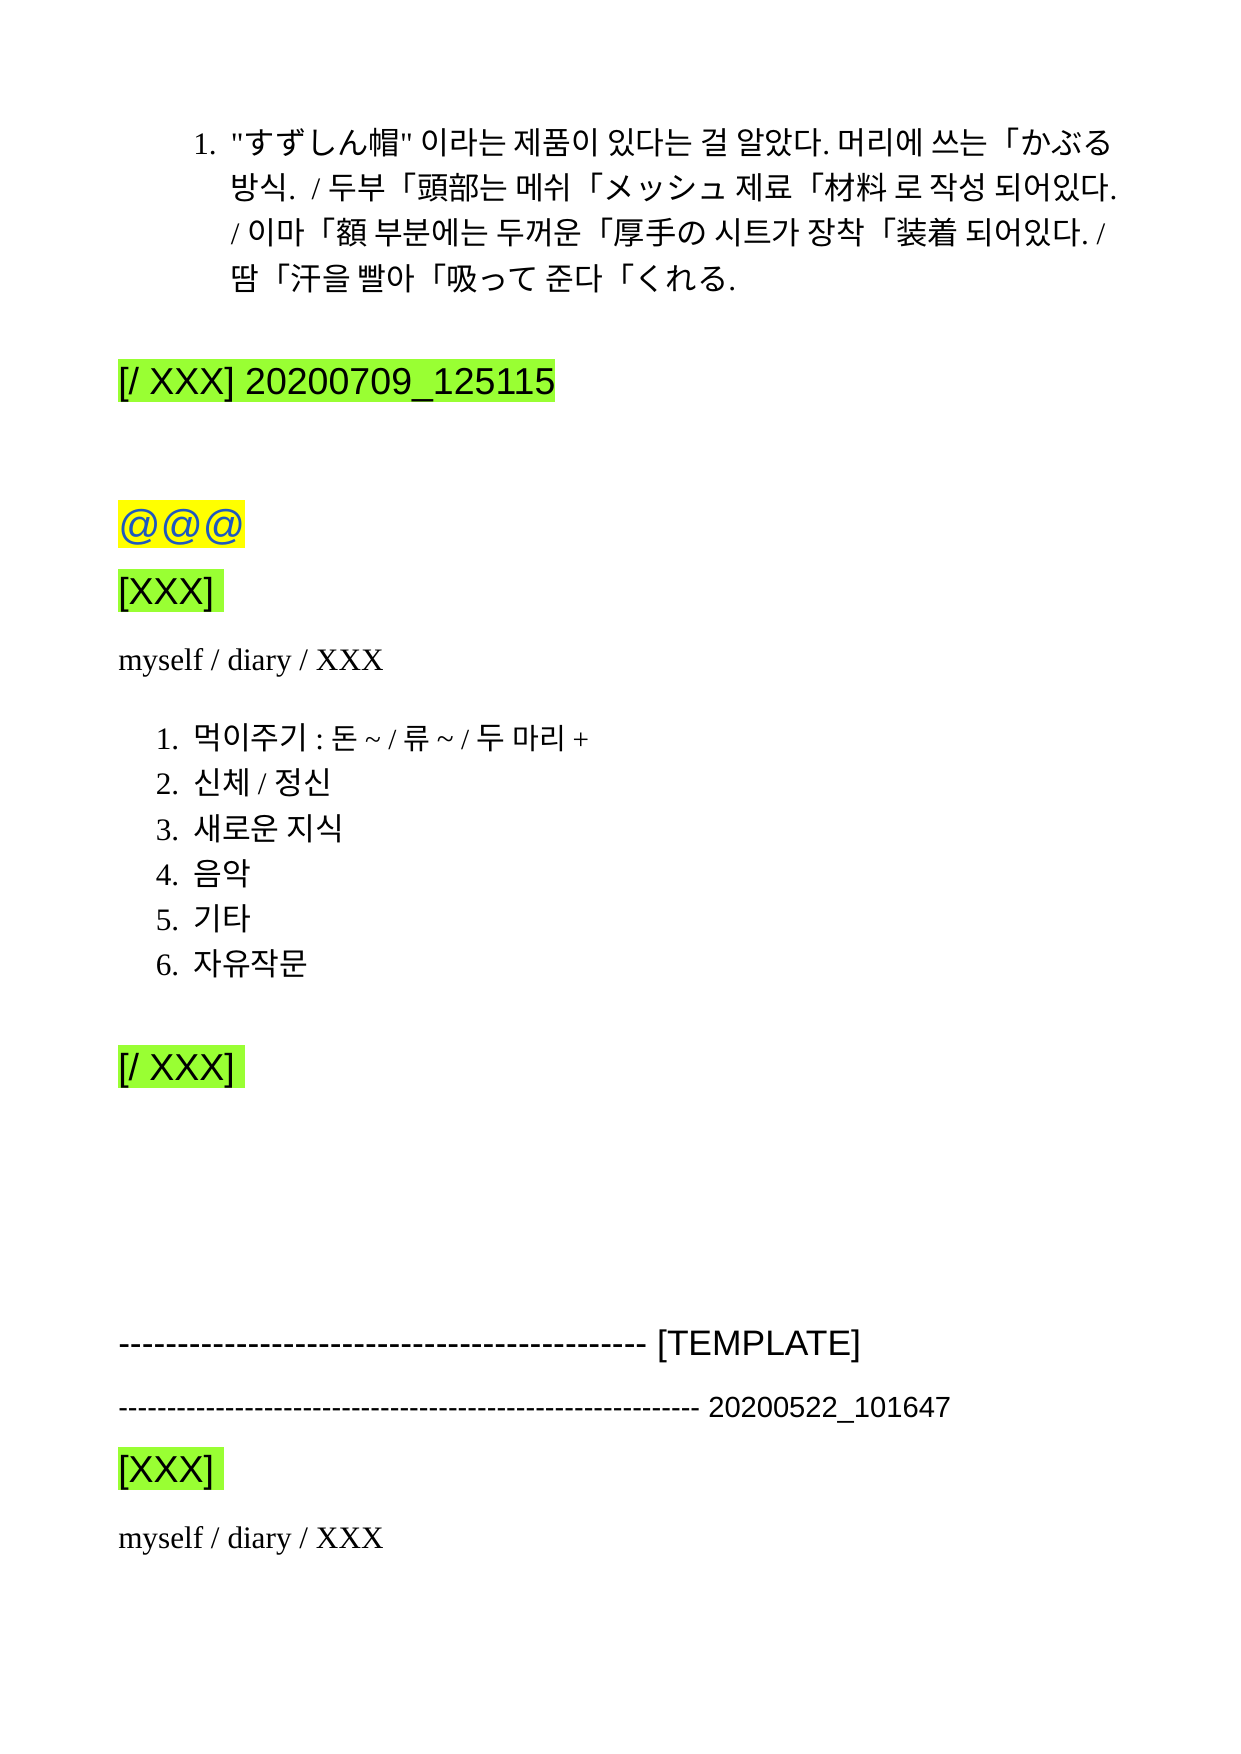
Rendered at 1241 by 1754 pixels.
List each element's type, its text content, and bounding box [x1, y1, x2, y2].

text @@@ [118, 500, 1122, 548]
list 음악 [156, 849, 1122, 894]
list 기타 [156, 894, 1122, 939]
list 자유작문 [156, 939, 1122, 984]
text --------------------------------------------- [TEMPLATE] [118, 1322, 1122, 1363]
list 신체 / 정신 [156, 758, 1122, 804]
text [/ XXX] 20200709_125115 [118, 359, 1122, 402]
list 먹이주기 : 돈 ~ / 류 ~ / 두 마리 + [156, 713, 1122, 758]
text [/ XXX] [118, 1045, 1122, 1088]
text ------------------------------------------------------------ 20200522_101647 [118, 1391, 1122, 1424]
text myself / diary / XXX [118, 1519, 1122, 1555]
text myself / diary / XXX [118, 641, 1122, 677]
list "すずしん帽" 이라는 제품이 있다는 걸 알았다. 머리에 쓰는「かぶる 방식. / 두부「頭部는 메쉬「メッシュ 제료「材料 로 작성 되어있다. / 이마「額 부분에는 두꺼운「厚手の 시트가 장착「装着 되어있다. / 땀「汗을 빨아「吸って 준다「くれる. [193, 118, 1122, 299]
list 새로운 지식 [156, 804, 1122, 849]
text [XXX] [118, 1447, 1122, 1490]
text [XXX] [118, 569, 1122, 612]
